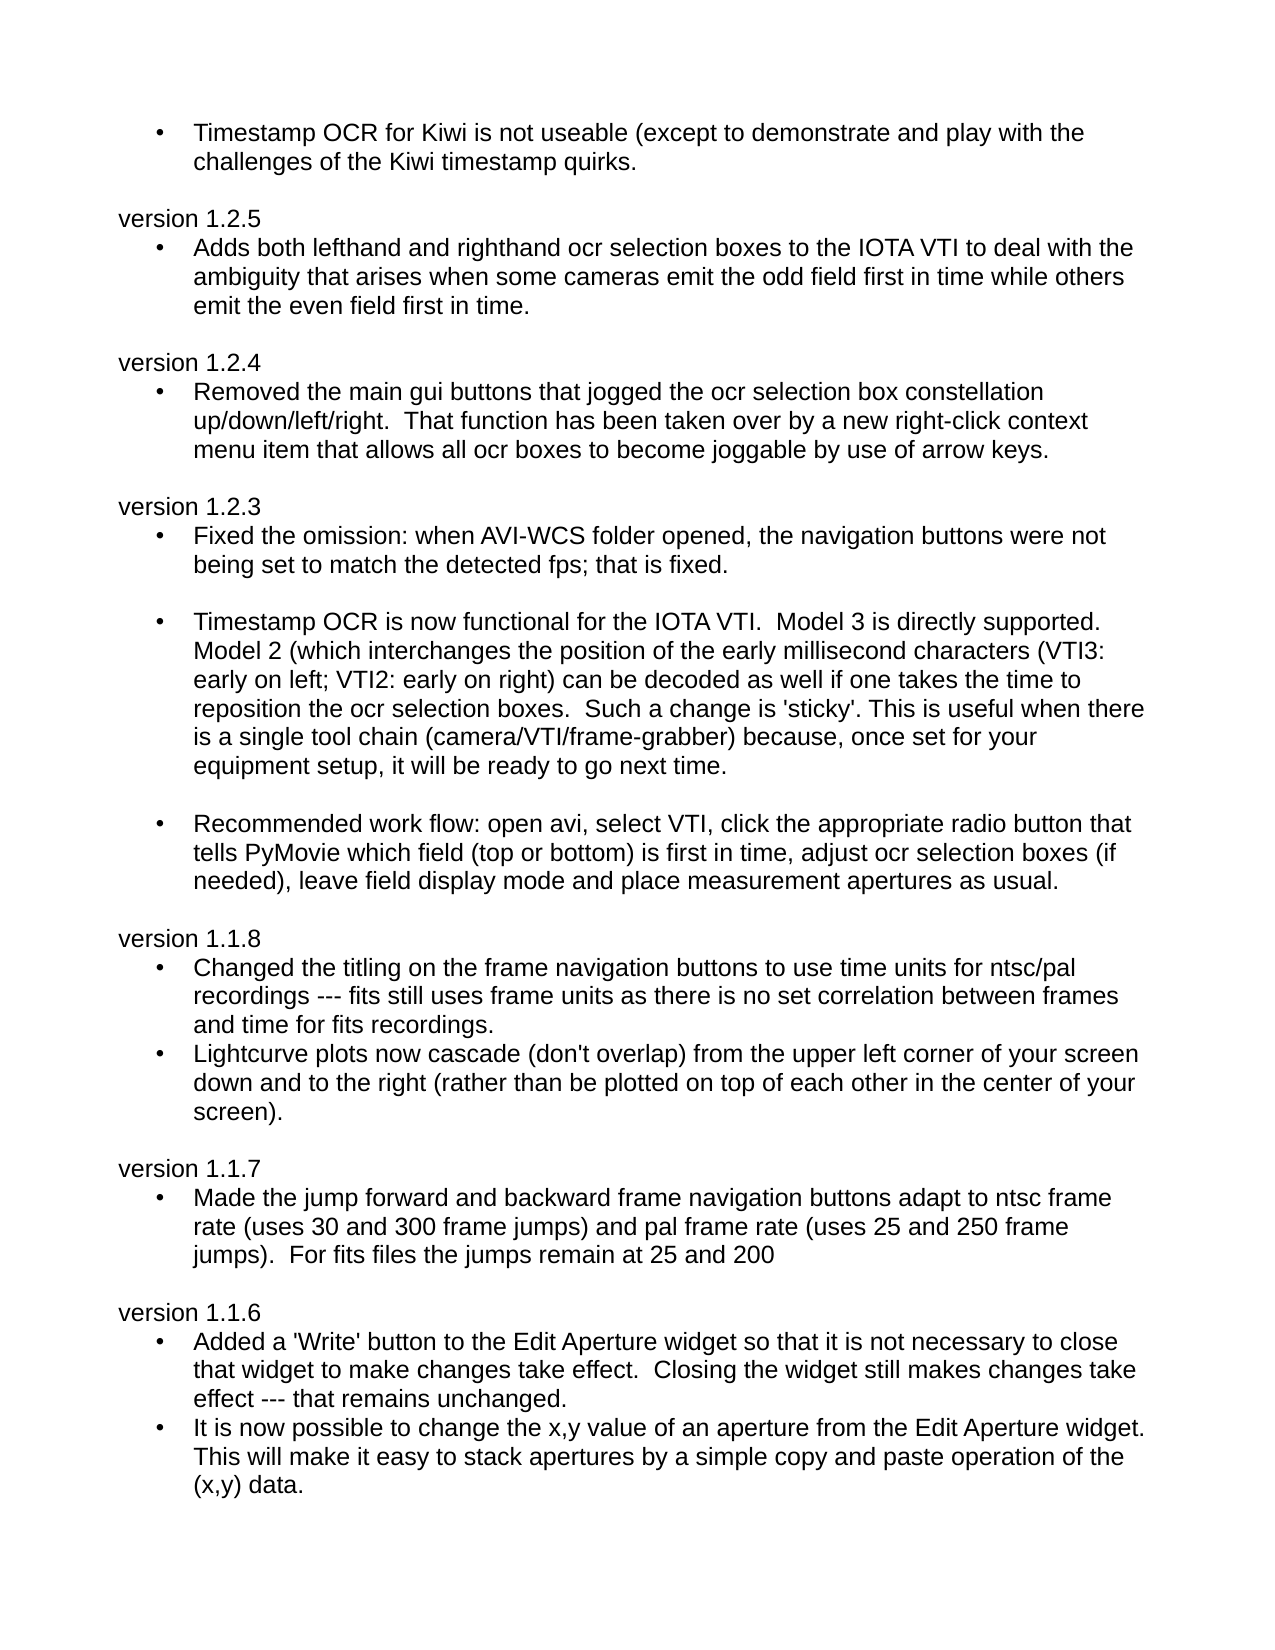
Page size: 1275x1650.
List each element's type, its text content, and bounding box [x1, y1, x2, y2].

text version 1.1.7 [118, 1154, 1157, 1183]
list Made the jump forward and backward frame navigation buttons adapt to ntsc frame rate (uses 30 and 300 frame jumps) and pal frame rate (uses 25 and 250 frame jumps). For fits files the jumps remain at 25 and 200 [156, 1183, 1157, 1298]
list It is now possible to change the x,y value of an aperture from the Edit Aperture widget. This will make it easy to stack apertures by a simple copy and paste operation of the (x,y) data. [156, 1413, 1157, 1528]
list Recommended work flow: open avi, select VTI, click the appropriate radio button that tells PyMovie which field (top or bottom) is first in time, adjust ocr selection boxes (if needed), leave field display mode and place measurement apertures as usual. [156, 809, 1157, 924]
text version 1.2.5 [118, 204, 1157, 233]
text version 1.1.8 [118, 924, 1157, 952]
list Fixed the omission: when AVI-WCS folder opened, the navigation buttons were not being set to match the detected fps; that is fixed. [156, 521, 1157, 607]
list Lightcurve plots now cascade (don't overlap) from the upper left corner of your screen down and to the right (rather than be plotted on top of each other in the center of your screen). [156, 1039, 1157, 1154]
list Removed the main gui buttons that jogged the ocr selection box constellation up/down/left/right. That function has been taken over by a new right-click context menu item that allows all ocr boxes to become joggable by use of arrow keys. [156, 377, 1157, 463]
list Changed the titling on the frame navigation buttons to use time units for ntsc/pal recordings --- fits still uses frame units as there is no set correlation between frames and time for fits recordings. [156, 952, 1157, 1039]
text version 1.1.6 [118, 1298, 1157, 1327]
list Timestamp OCR is now functional for the IOTA VTI. Model 3 is directly supported. Model 2 (which interchanges the position of the early millisecond characters (VTI3: early on left; VTI2: early on right) can be decoded as well if one takes the time to reposition the ocr selection boxes. Such a change is 'sticky'. This is useful when there is a single tool chain (camera/VTI/frame-grabber) because, once set for your equipment setup, it will be ready to go next time. [156, 607, 1157, 809]
text version 1.2.4 [118, 348, 1157, 377]
list Added a 'Write' button to the Edit Aperture widget so that it is not necessary to close that widget to make changes take effect. Closing the widget still makes changes take effect --- that remains unchanged. [156, 1327, 1157, 1413]
list Timestamp OCR for Kiwi is not useable (except to demonstrate and play with the challenges of the Kiwi timestamp quirks. [156, 118, 1157, 204]
text version 1.2.3 [118, 492, 1157, 521]
list Adds both lefthand and righthand ocr selection boxes to the IOTA VTI to deal with the ambiguity that arises when some cameras emit the odd field first in time while others emit the even field first in time. [156, 233, 1157, 348]
